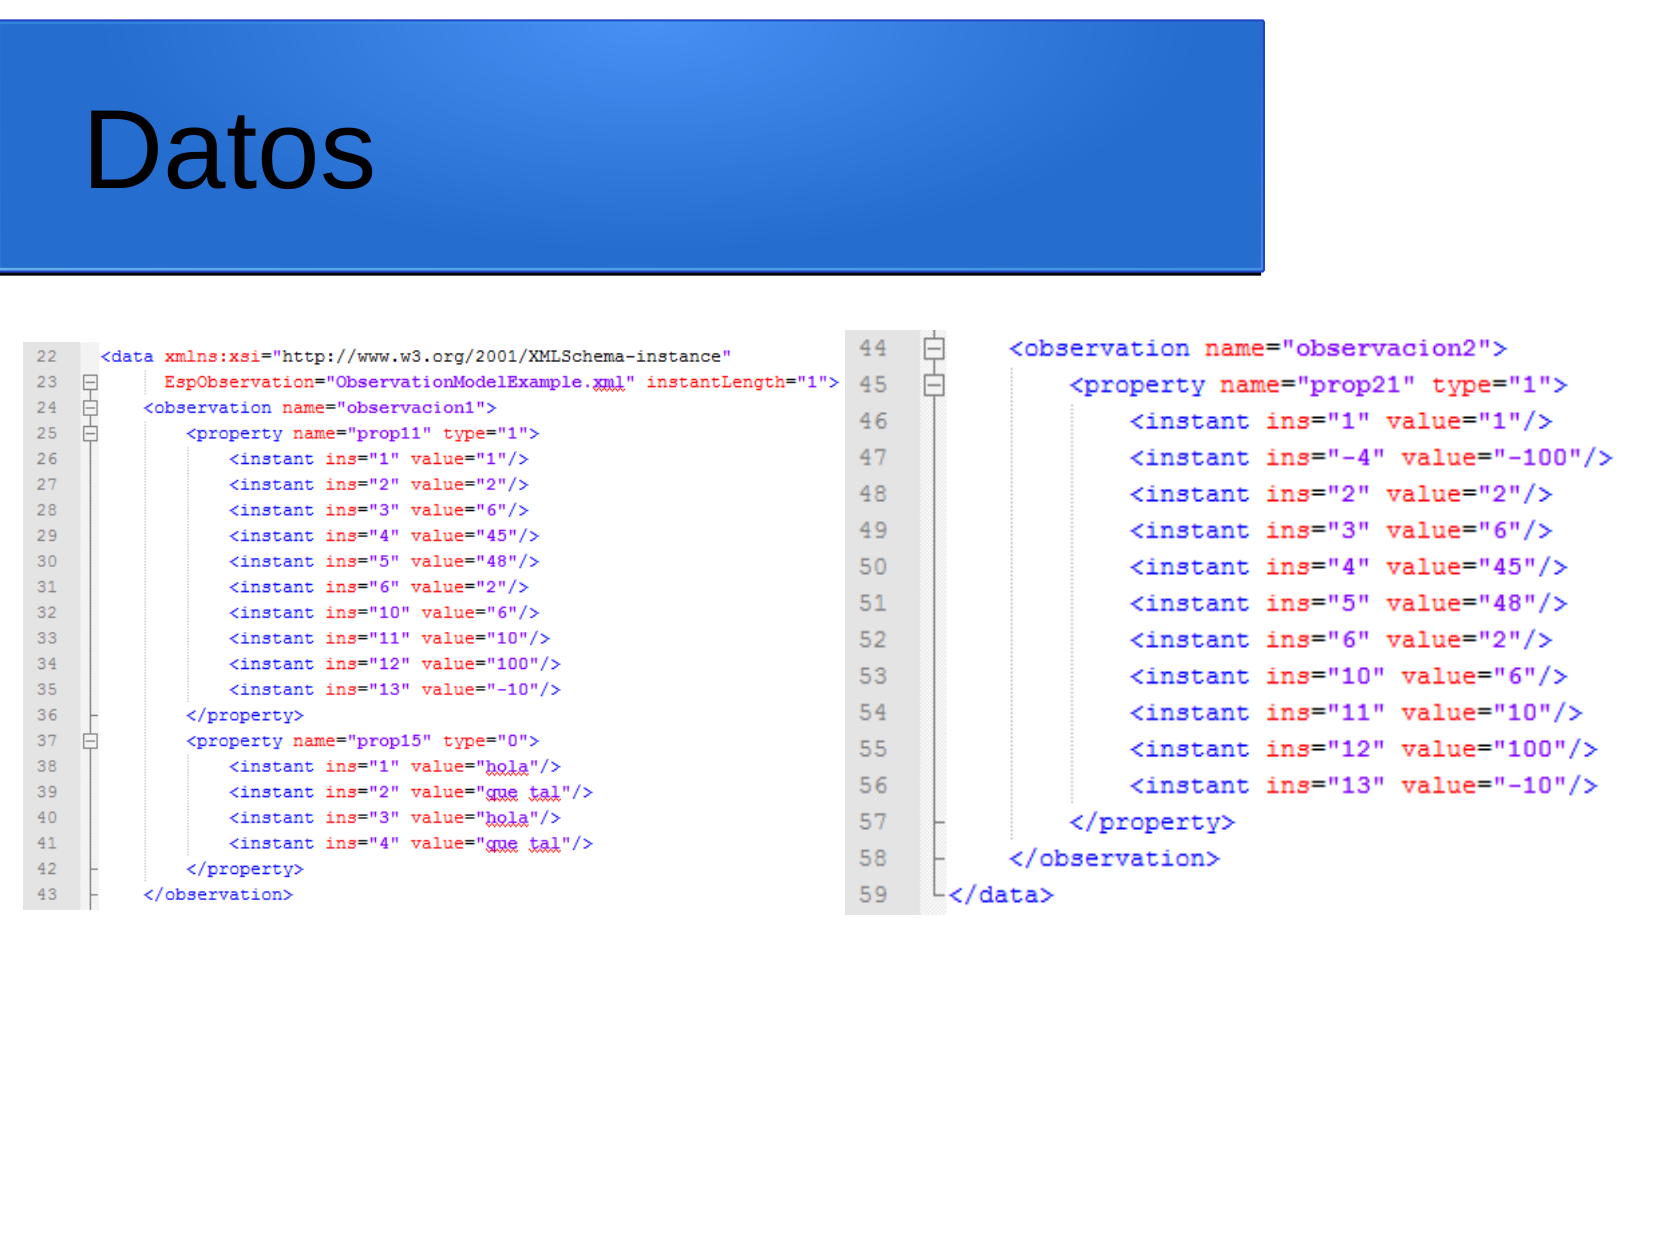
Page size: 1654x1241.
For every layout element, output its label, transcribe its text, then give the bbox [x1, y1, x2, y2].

picture [23, 330, 1619, 915]
title Datos [82, 47, 1235, 252]
